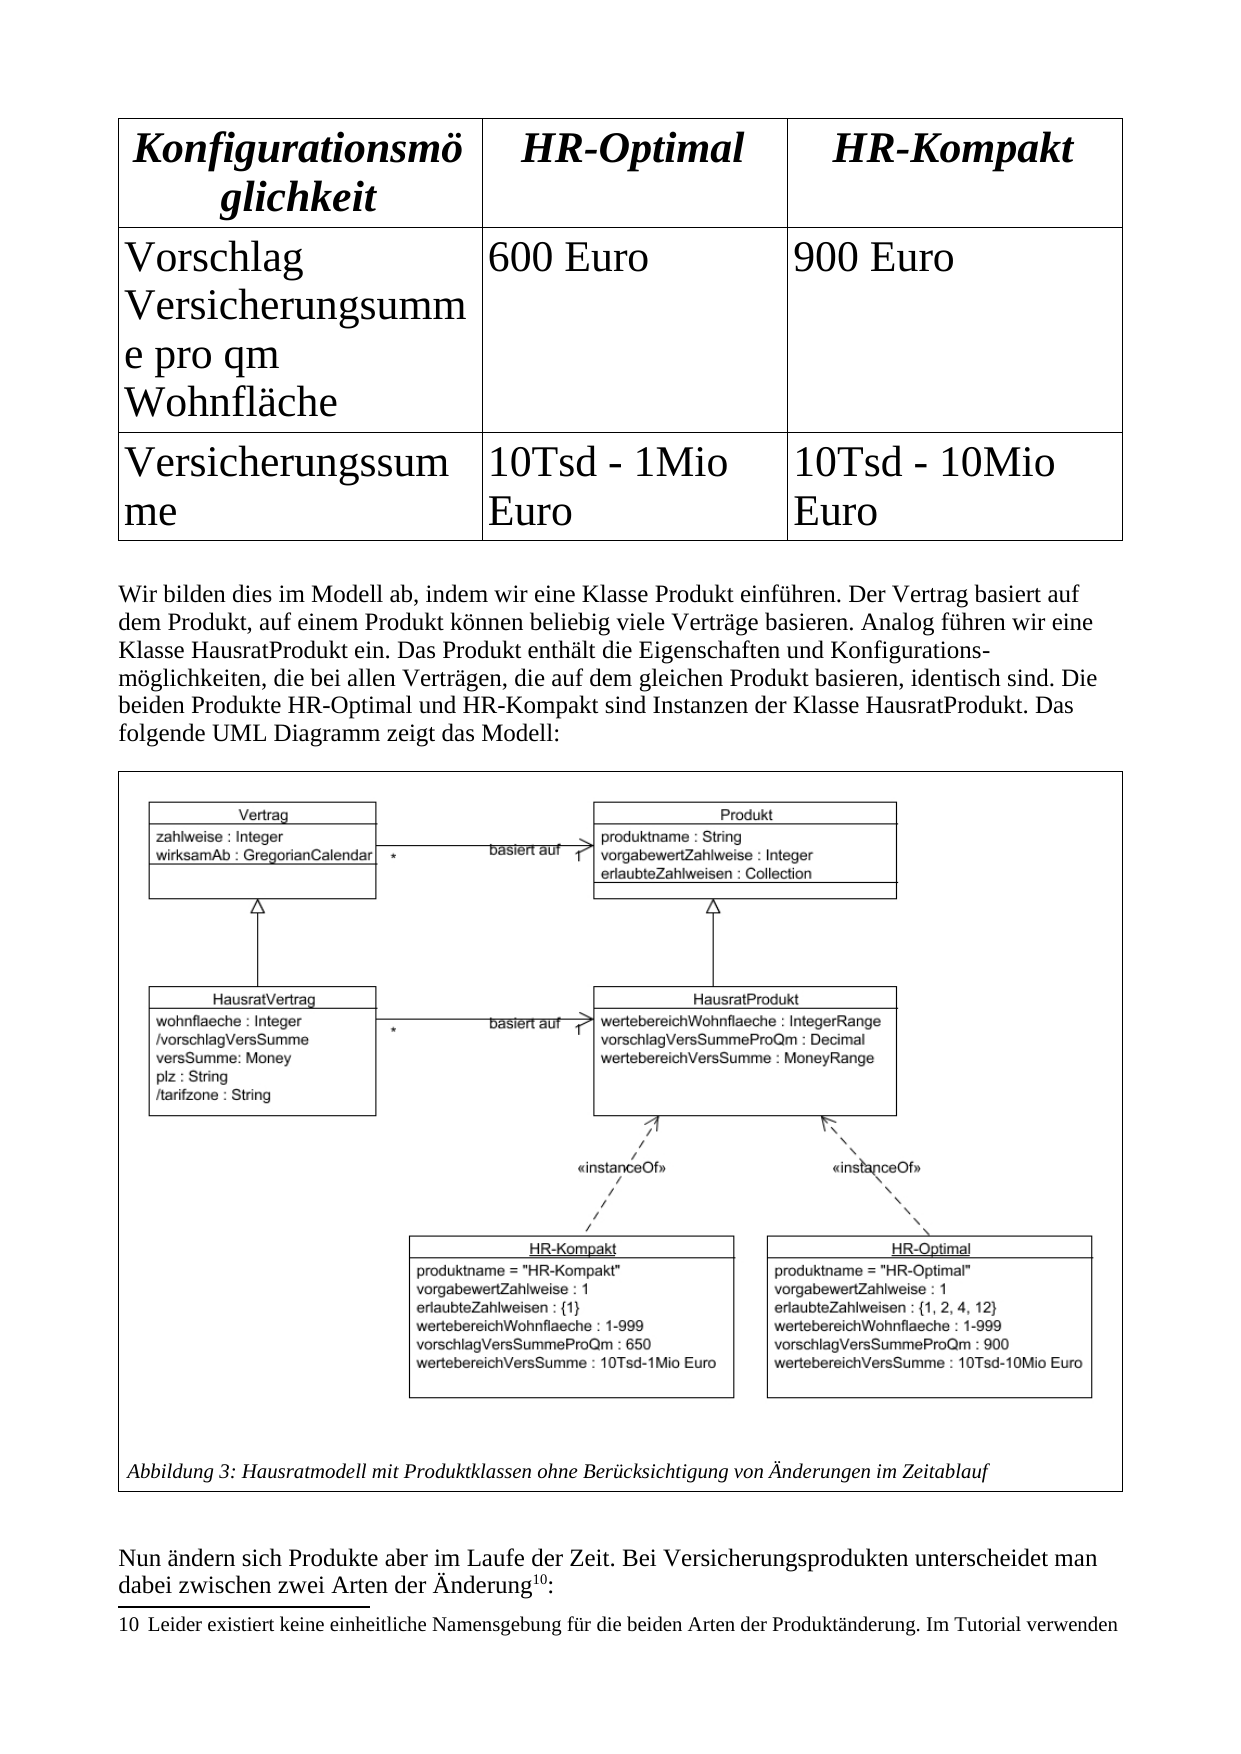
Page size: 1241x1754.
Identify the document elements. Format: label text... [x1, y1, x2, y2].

text Leider existiert keine einheitliche Namensgebung für die beiden Arten der Produktänderung. Im Tutorial verwenden [118, 1613, 1122, 1636]
table_cell 600 Euro [483, 228, 787, 432]
table_cell 10Tsd - 10Mio Euro [788, 433, 1122, 540]
table_header HR-Optimal [483, 119, 787, 227]
table_cell Vorschlag Versicherungsumme pro qm Wohnfläche [119, 228, 482, 432]
table_cell Versicherungssumme [119, 433, 482, 540]
text Nun ändern sich Produkte aber im Laufe der Zeit. Bei Versicherungsprodukten unterscheidet man dabei zwischen zwei Arten der Änderung: [118, 1544, 1122, 1599]
table_cell 900 Euro [788, 228, 1122, 432]
picture [127, 780, 1113, 1420]
text Abbildung 3: Hausratmodell mit Produktklassen ohne Berücksichtigung von Änderungen im Zeitablauf [127, 1459, 1113, 1483]
table_header HR-Kompakt [788, 119, 1122, 227]
text Wir bilden dies im Modell ab, indem wir eine Klasse Produkt einführen. Der Vertrag basiert auf dem Produkt, auf einem Produkt können beliebig viele Verträge basieren. Analog führen wir eine Klasse HausratProdukt ein. Das Produkt enthält die Eigenschaften und Konfigurations­möglichkeiten, die bei allen Verträgen, die auf dem gleichen Produkt basieren, identisch sind. Die beiden Produkte HR-Optimal und HR-Kompakt sind Instanzen der Klasse HausratProdukt. Das folgende UML Diagramm zeigt das Modell: [118, 581, 1122, 747]
table_header Konfigurationsmöglichkeit [119, 119, 482, 227]
table_cell 10Tsd - 1Mio Euro [483, 433, 787, 540]
